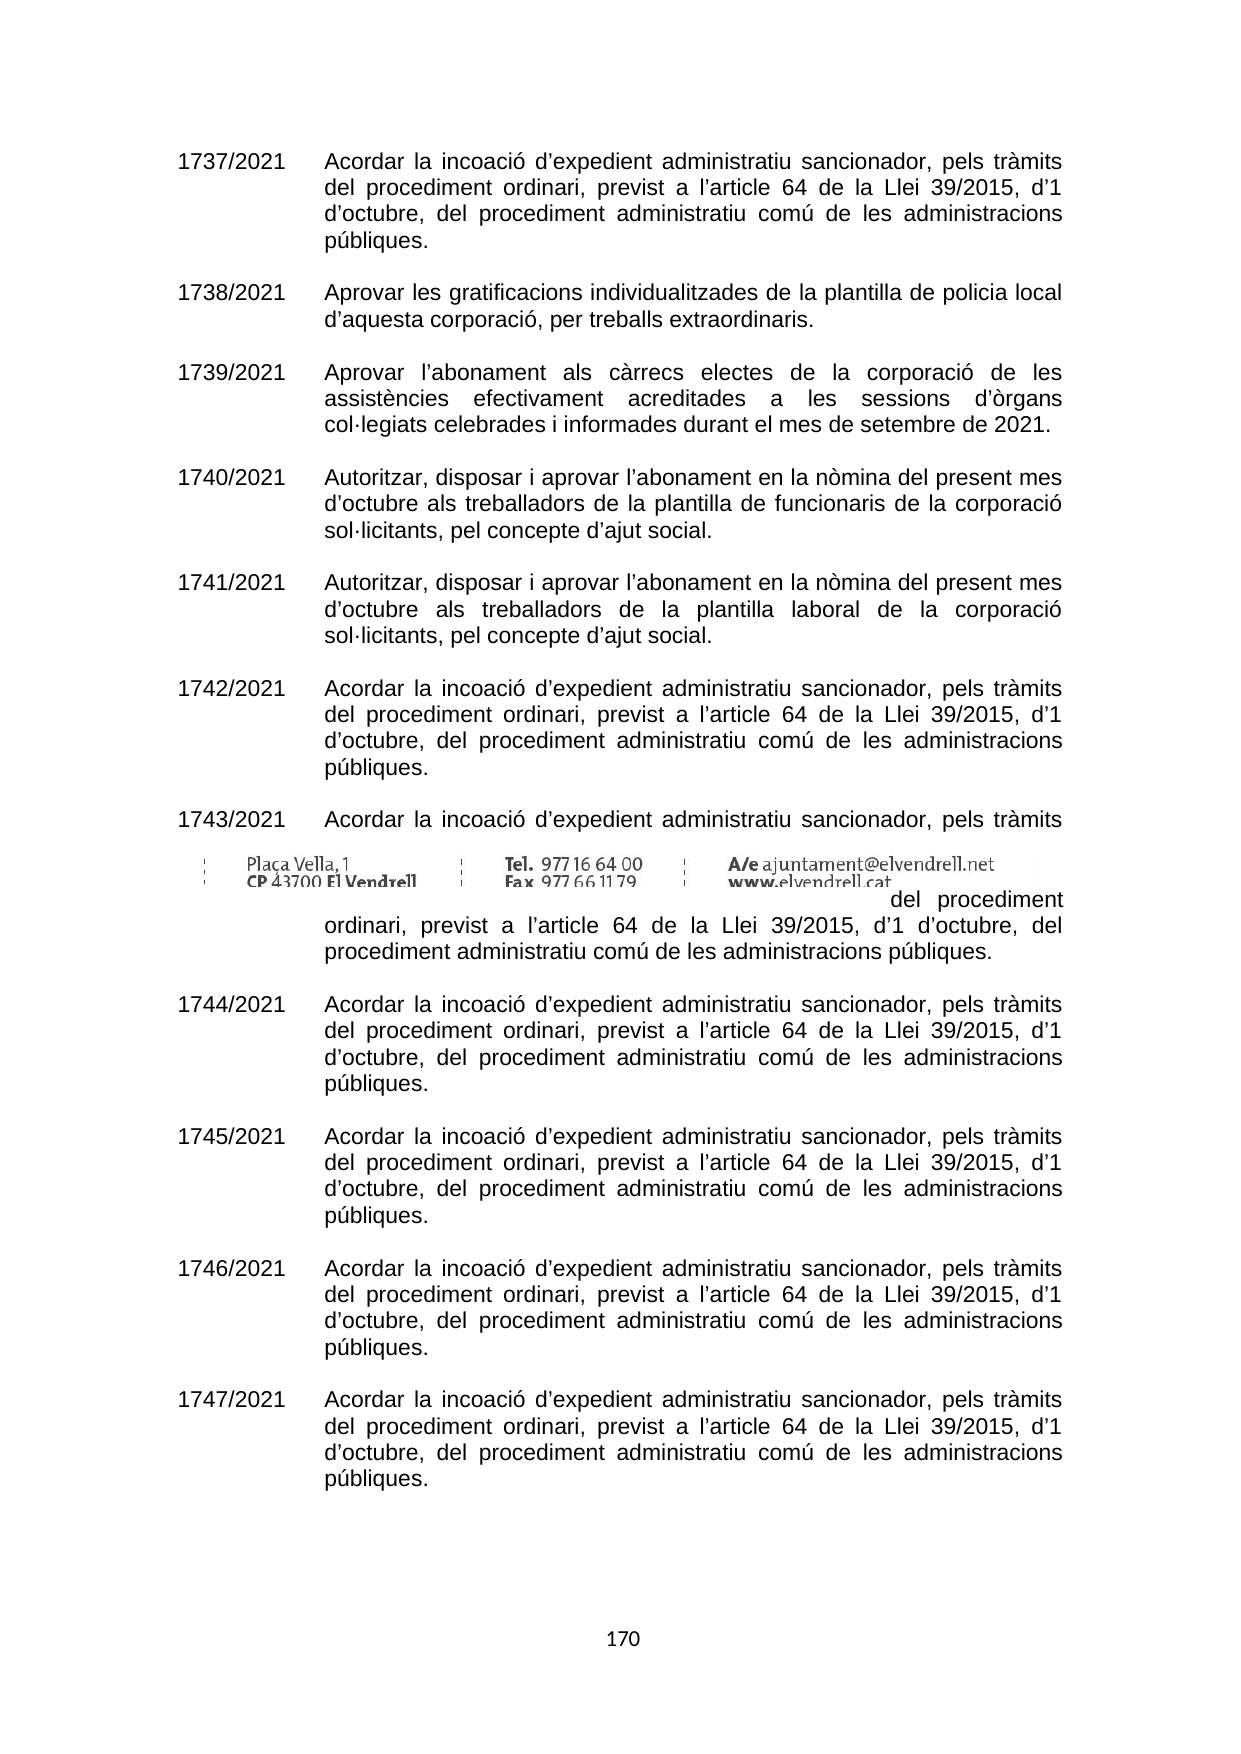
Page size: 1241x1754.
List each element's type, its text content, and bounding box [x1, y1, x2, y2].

text 1743/2021 Acordar la incoació d’expedient administratiu sancionador, pels tràmits del procediment ordinari, previst a l’article 64 de la Llei 39/2015, d’1 d’octubre, del procediment administratiu comú de les administracions públiques. [177, 806, 1063, 964]
text 1740/2021 Autoritzar, disposar i aprovar l’abonament en la nòmina del present mes d’octubre als treballadors de la plantilla de funcionaris de la corporació sol·licitants, pel concepte d’ajut social. [177, 464, 1063, 543]
text 1741/2021 Autoritzar, disposar i aprovar l’abonament en la nòmina del present mes d’octubre als treballadors de la plantilla laboral de la corporació sol·licitants, pel concepte d’ajut social. [177, 569, 1063, 648]
text 1742/2021 Acordar la incoació d’expedient administratiu sancionador, pels tràmits del procediment ordinari, previst a l’article 64 de la Llei 39/2015, d’1 d’octubre, del procediment administratiu comú de les administracions públiques. [177, 675, 1063, 780]
text 1744/2021 Acordar la incoació d’expedient administratiu sancionador, pels tràmits del procediment ordinari, previst a l’article 64 de la Llei 39/2015, d’1 d’octubre, del procediment administratiu comú de les administracions públiques. [177, 991, 1063, 1096]
text 1737/2021 Acordar la incoació d’expedient administratiu sancionador, pels tràmits del procediment ordinari, previst a l’article 64 de la Llei 39/2015, d’1 d’octubre, del procediment administratiu comú de les administracions públiques. [177, 148, 1063, 253]
text 1746/2021 Acordar la incoació d’expedient administratiu sancionador, pels tràmits del procediment ordinari, previst a l’article 64 de la Llei 39/2015, d’1 d’octubre, del procediment administratiu comú de les administracions públiques. [177, 1254, 1063, 1360]
text 1745/2021 Acordar la incoació d’expedient administratiu sancionador, pels tràmits del procediment ordinari, previst a l’article 64 de la Llei 39/2015, d’1 d’octubre, del procediment administratiu comú de les administracions públiques. [177, 1123, 1063, 1228]
text 1739/2021 Aprovar l’abonament als càrrecs electes de la corporació de les assistències efectivament acreditades a les sessions d’òrgans col·legiats celebrades i informades durant el mes de setembre de 2021. [177, 358, 1063, 437]
text 1747/2021 Acordar la incoació d’expedient administratiu sancionador, pels tràmits del procediment ordinari, previst a l’article 64 de la Llei 39/2015, d’1 d’octubre, del procediment administratiu comú de les administracions públiques. [177, 1386, 1063, 1492]
text 1738/2021 Aprovar les gratificacions individualitzades de la plantilla de policia local d’aquesta corporació, per treballs extraordinaris. [177, 279, 1063, 332]
